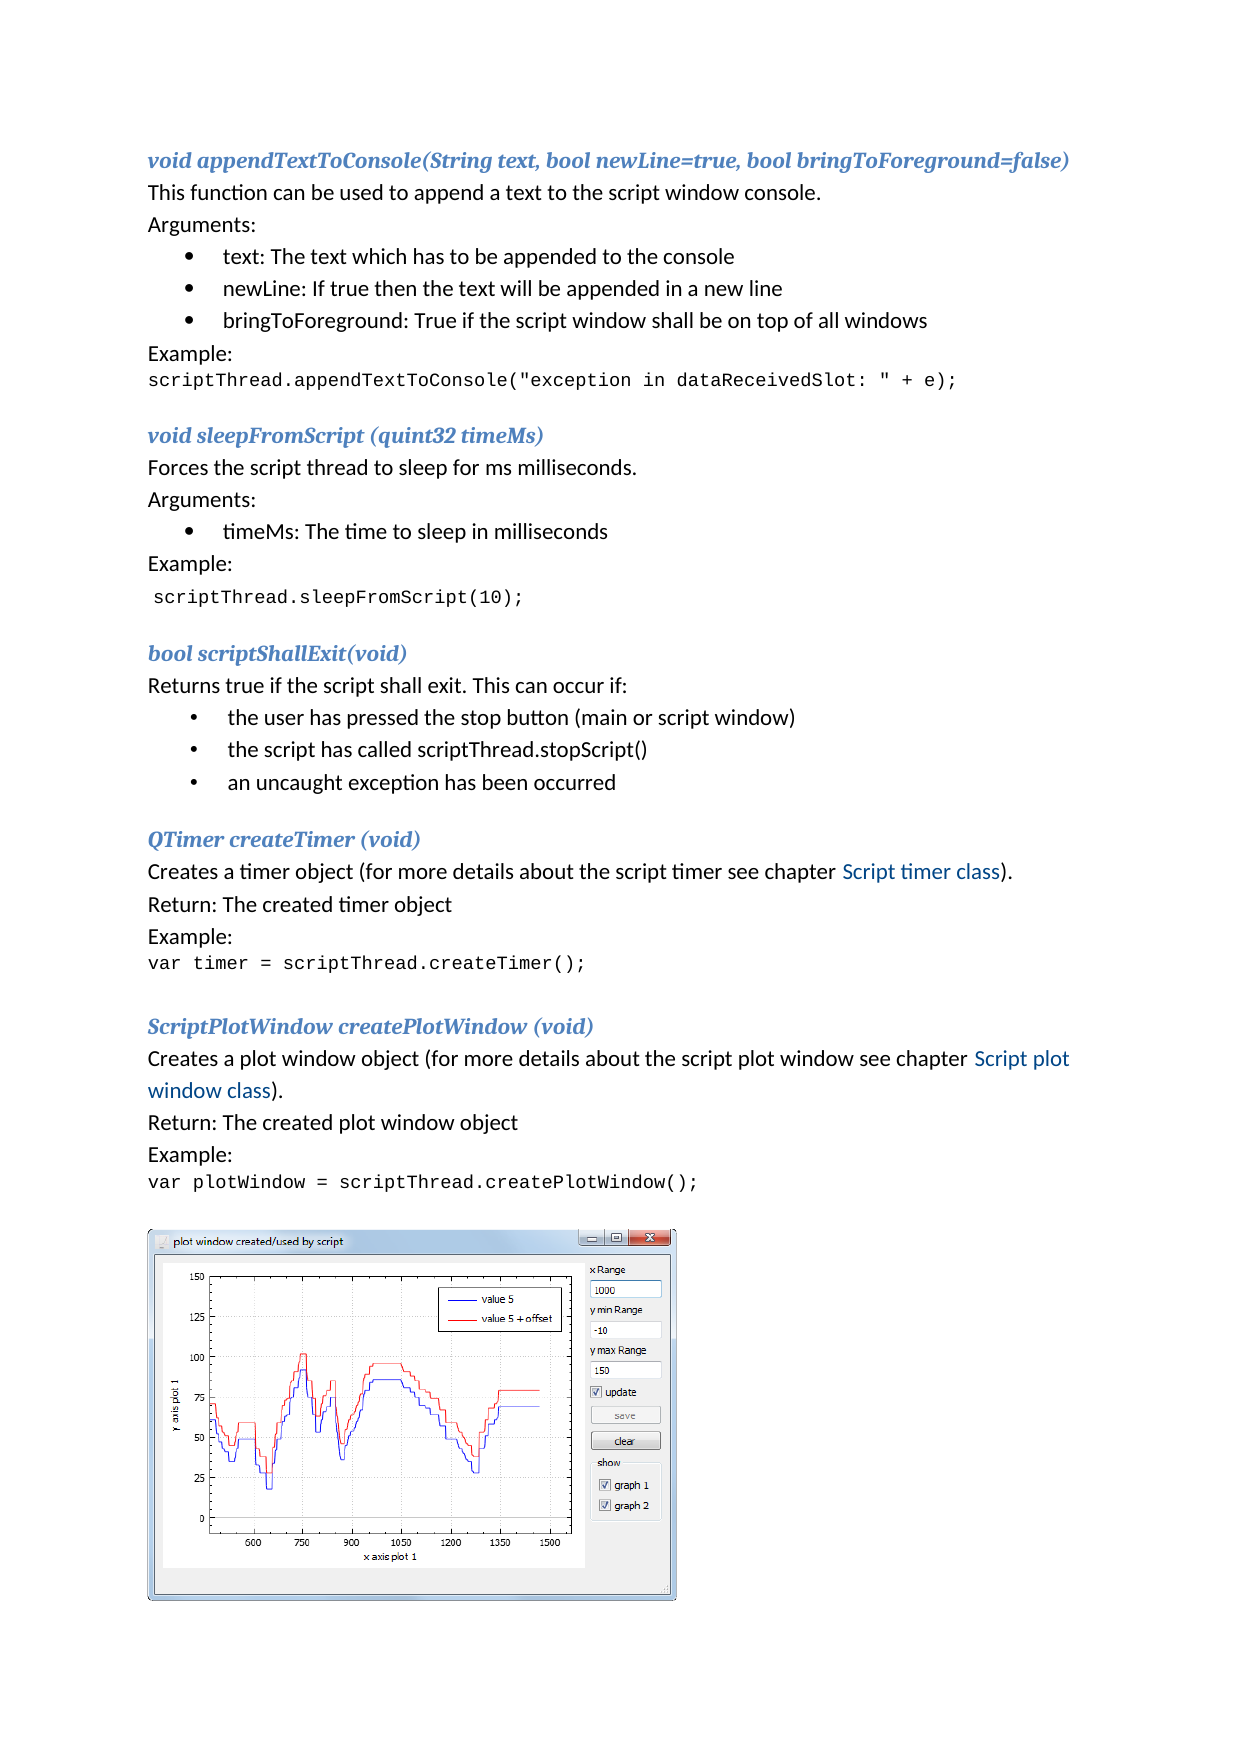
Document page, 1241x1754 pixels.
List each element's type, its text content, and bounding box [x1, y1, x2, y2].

picture [147, 1229, 677, 1601]
text var plotWindow = scriptThread.createPlotWindow(); [148, 1172, 1093, 1194]
list newLine: If true then the text will be appended in a new line [185, 274, 1093, 302]
text var timer = scriptThread.createTimer(); [148, 954, 1093, 975]
text Arguments: [148, 485, 1093, 513]
text This function can be used to append a text to the script window console. [148, 178, 1093, 206]
text Arguments: [148, 210, 1093, 238]
subtitle ScriptPlotWindow createPlotWindow (void) [148, 1013, 1093, 1040]
list the user has pressed the stop button (main or script window) [190, 703, 1093, 731]
text Example: [148, 1140, 1093, 1168]
text Return: The created plot window object [148, 1108, 1093, 1136]
list the script has called scriptThread.stopScript() [190, 736, 1093, 764]
text Creates a timer object (for more details about the script timer see chapter Script timer class). [148, 857, 1093, 886]
text Forces the script thread to sleep for ms milliseconds. [148, 453, 1093, 481]
text scriptThread.sleepFromScript(10); [148, 582, 1093, 609]
list text: The text which has to be appended to the console [185, 242, 1093, 270]
list bringToForeground: True if the script window shall be on top of all windows [185, 307, 1093, 334]
subtitle bool scriptShallExit(void) [148, 641, 1093, 667]
text Example: [148, 922, 1093, 950]
text Example: [148, 549, 1093, 577]
list timeMs: The time to sleep in milliseconds [185, 517, 1093, 545]
subtitle void sleepFromScript (quint32 timeMs) [148, 423, 1093, 449]
list an uncaught exception has been occurred [190, 768, 1093, 796]
text Example: [148, 339, 1093, 367]
subtitle void appendTextToConsole(String text, bool newLine=true, bool bringToForeground=false) [148, 148, 1093, 174]
text Return: The created timer object [148, 890, 1093, 918]
text scriptThread.appendTextToConsole("exception in dataReceivedSlot: " + e); [148, 371, 1093, 392]
text Creates a plot window object (for more details about the script plot window see chapter Script plot window class). [148, 1044, 1093, 1104]
text Returns true if the script shall exit. This can occur if: [148, 671, 1093, 699]
subtitle QTimer createTimer (void) [148, 827, 1093, 854]
